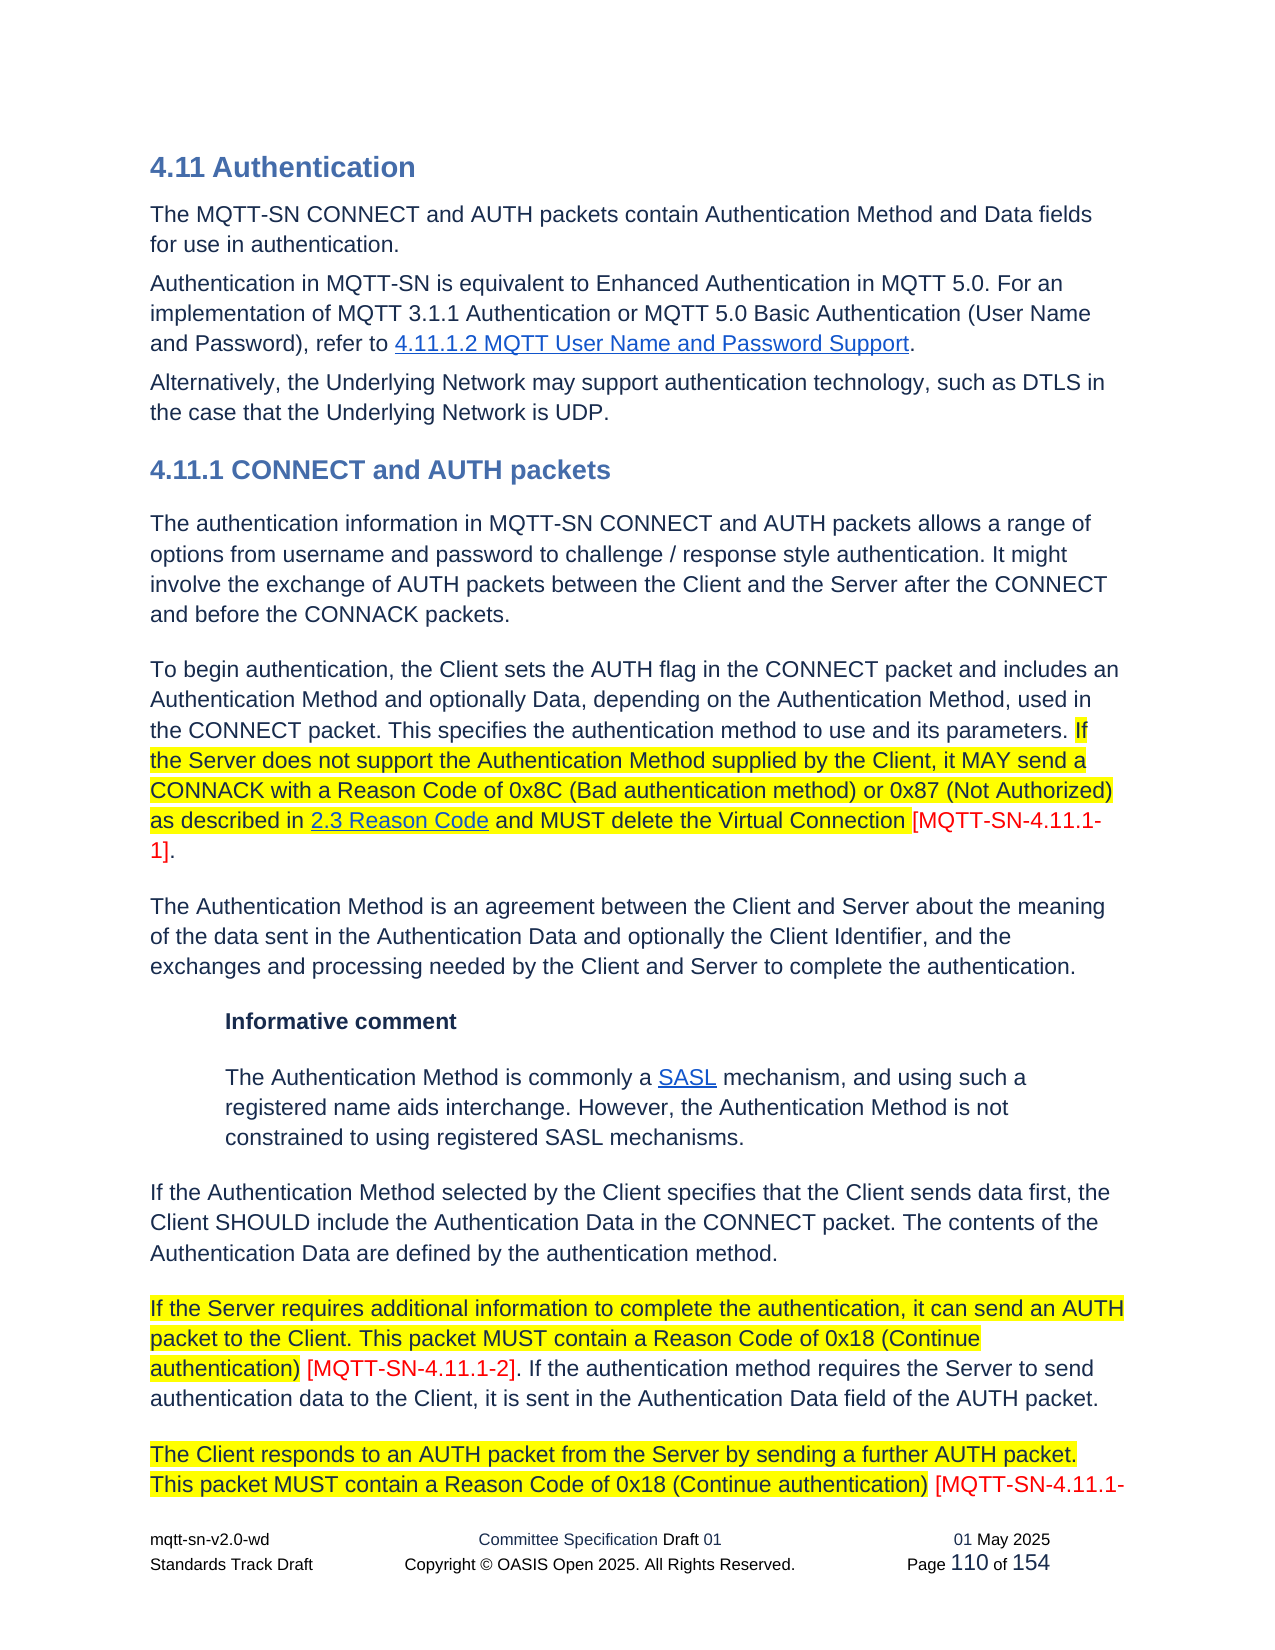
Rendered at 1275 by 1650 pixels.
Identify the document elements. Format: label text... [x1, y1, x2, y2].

text The authentication information in MQTT-SN CONNECT and AUTH packets allows a range of options from username and password to challenge / response style authentication. It might involve the exchange of AUTH packets between the Client and the Server after the CONNECT and before the CONNACK packets. [150, 510, 1125, 627]
text The Authentication Method is commonly a SASL mechanism, and using such a registered name aids interchange. However, the Authentication Method is not constrained to using registered SASL mechanisms. [225, 1063, 1125, 1150]
text The MQTT-SN CONNECT and AUTH packets contain Authentication Method and Data fields for use in authentication. [150, 201, 1124, 258]
text Alternatively, the Underlying Network may support authentication technology, such as DTLS in the case that the Underlying Network is UDP. [150, 369, 1124, 425]
text Authentication in MQTT-SN is equivalent to Enhanced Authentication in MQTT 5.0. For an implementation of MQTT 3.1.1 Authentication or MQTT 5.0 Basic Authentication (User Name and Password), refer to 4.11.1.2 MQTT User Name and Password Support. [150, 270, 1124, 357]
text Informative comment [225, 1008, 1125, 1035]
subtitle 4.11 Authentication [150, 150, 1124, 183]
text If the Authentication Method selected by the Client specifies that the Client sends data first, the Client SHOULD include the Authentication Data in the CONNECT packet. The contents of the Authentication Data are defined by the authentication method. [150, 1179, 1125, 1266]
text If the Server requires additional information to complete the authentication, it can send an AUTH packet to the Client. This packet MUST contain a Reason Code of 0x18 (Continue authentication) [MQTT-SN-4.11.1-2]. If the authentication method requires the Server to send authentication data to the Client, it is sent in the Authentication Data field of the AUTH packet. [150, 1295, 1125, 1412]
subtitle 4.11.1 CONNECT and AUTH packets [150, 454, 1124, 485]
text To begin authentication, the Client sets the AUTH flag in the CONNECT packet and includes an Authentication Method and optionally Data, depending on the Authentication Method, used in the CONNECT packet. This specifies the authentication method to use and its parameters. If the Server does not support the Authentication Method supplied by the Client, it MAY send a CONNACK with a Reason Code of 0x8C (Bad authentication method) or 0x87 (Not Authorized) as described in 2.3 Reason Code and MUST delete the Virtual Connection [MQTT-SN-4.11.1-1]. [150, 656, 1125, 864]
text The Client responds to an AUTH packet from the Server by sending a further AUTH packet. This packet MUST contain a Reason Code of 0x18 (Continue authentication) [MQTT-SN-4.11.1- [150, 1441, 1125, 1497]
text The Authentication Method is an agreement between the Client and Server about the meaning of the data sent in the Authentication Data and optionally the Client Identifier, and the exchanges and processing needed by the Client and Server to complete the authentication. [150, 893, 1125, 979]
